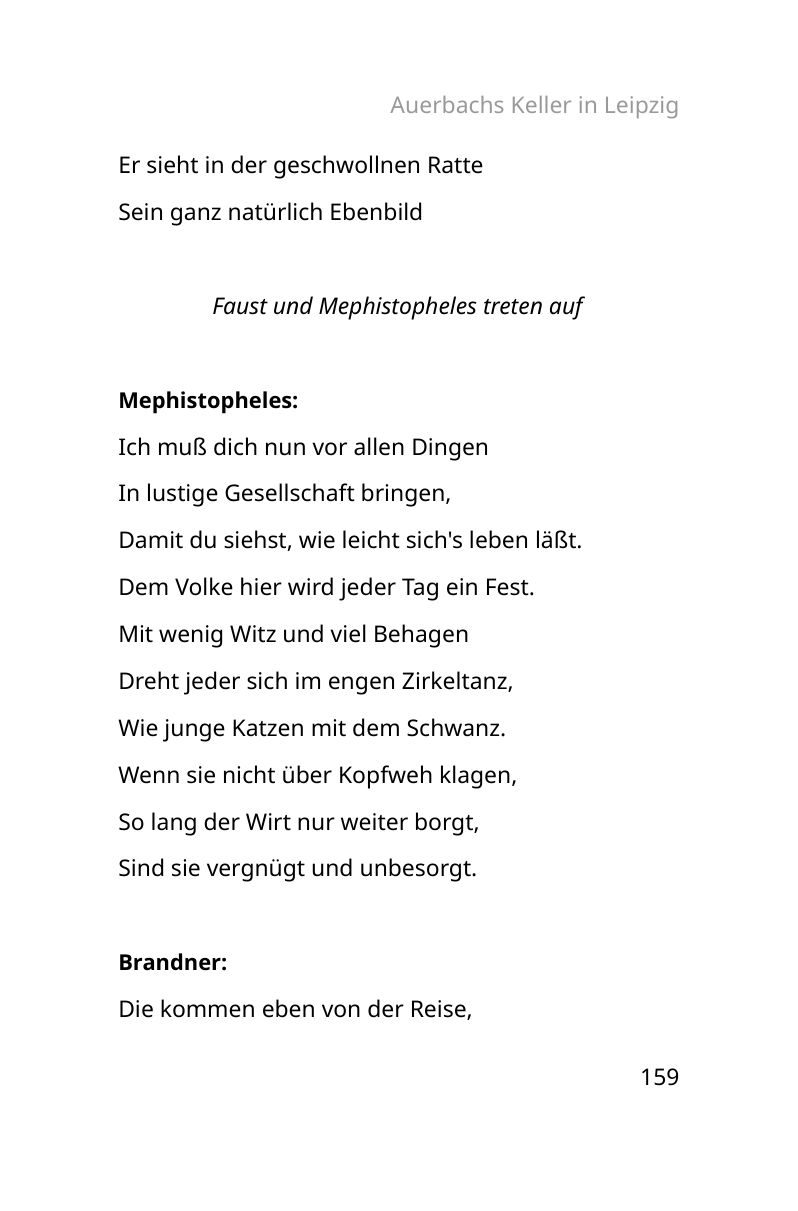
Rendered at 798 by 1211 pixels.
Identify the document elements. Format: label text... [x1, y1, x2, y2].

text Faust und Mephistopheles treten auf [118, 261, 679, 321]
text Mephistopheles: Ich muß dich nun vor allen Dingen In lustige Gesellschaft bringen, Damit du siehst, wie leicht sich's leben läßt. Dem Volke hier wird jeder Tag ein Fest. Mit wenig Witz und viel Behagen Dreht jeder sich im engen Zirkeltanz, Wie junge Katzen mit dem Schwanz. Wenn sie nicht über Kopfweh klagen, So lang der Wirt nur weiter borgt, Sind sie vergnügt und unbesorgt. [118, 348, 679, 884]
text Er sieht in der geschwollnen Ratte Sein ganz natürlich Ebenbild [118, 149, 679, 227]
text Brandner: Die kommen eben von der Reise, [118, 917, 679, 1024]
